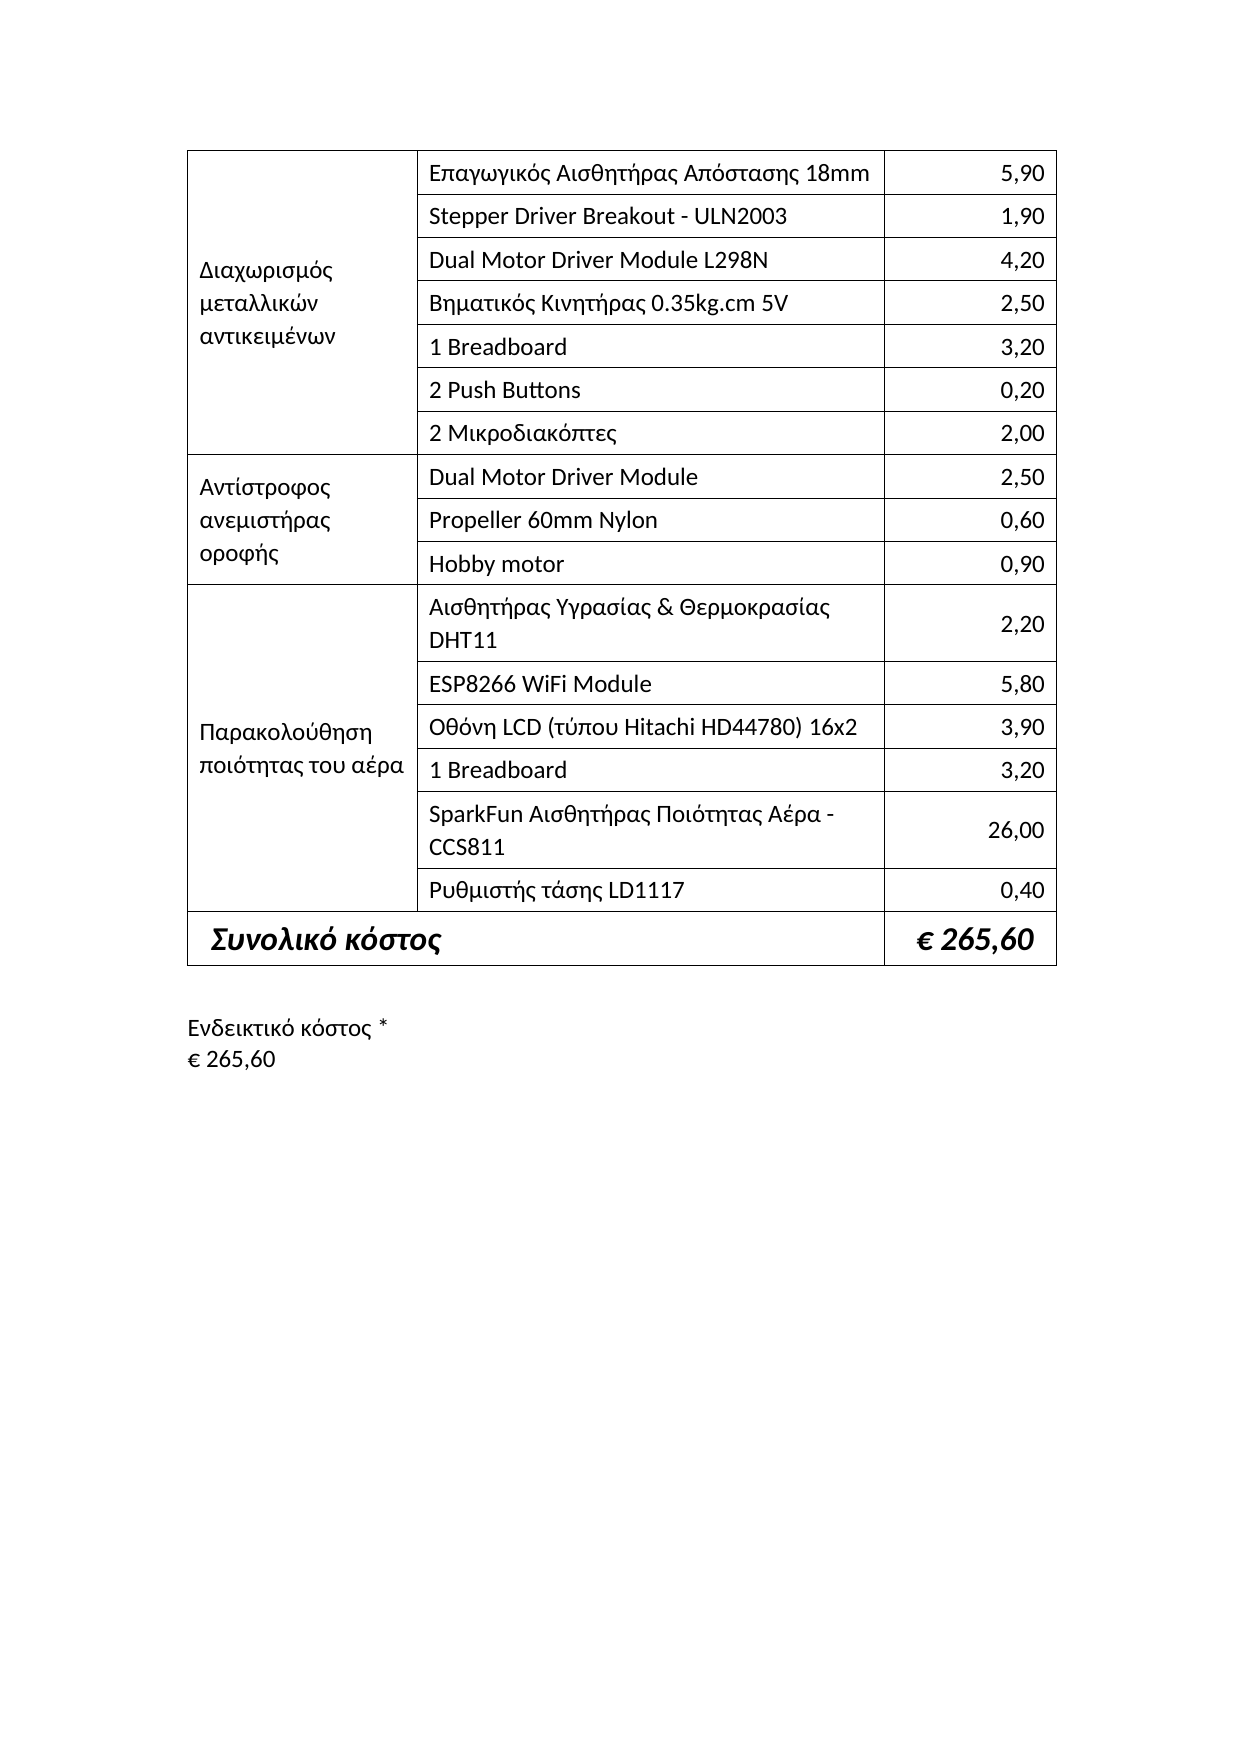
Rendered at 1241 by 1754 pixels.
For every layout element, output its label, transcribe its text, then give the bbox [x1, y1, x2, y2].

table_cell 0,90 [885, 542, 1056, 584]
table_cell Dual Motor Driver Module [418, 455, 884, 497]
table_cell ESP8266 WiFi Module [418, 662, 884, 704]
table_cell Επαγωγικός Αισθητήρας Απόστασης 18mm [418, 151, 884, 193]
table_cell Αισθητήρας Υγρασίας & Θερμοκρασίας DHT11 [418, 585, 884, 661]
table_cell 3,20 [885, 325, 1056, 367]
table_cell Βηματικός Κινητήρας 0.35kg.cm 5V [418, 281, 884, 324]
table_cell 2,20 [885, 585, 1056, 661]
text € 265,60 [187, 1043, 1053, 1073]
table_cell 3,20 [885, 749, 1056, 791]
table_cell Παρακολούθηση ποιότητας του αέρα [188, 585, 417, 911]
table_cell Hobby motor [418, 542, 884, 584]
table_cell Dual Motor Driver Module L298N [418, 238, 884, 280]
table_cell 2 Push Buttons [418, 368, 884, 411]
table_cell 5,90 [885, 151, 1056, 193]
table_cell 5,80 [885, 662, 1056, 704]
table_cell 1 Breadboard [418, 325, 884, 367]
table_cell 1 Breadboard [418, 749, 884, 791]
table_cell 0,20 [885, 368, 1056, 411]
table_cell 2,50 [885, 281, 1056, 324]
table_cell 2,50 [885, 455, 1056, 497]
table_cell Συνολικό κόστος [188, 912, 884, 964]
table_cell Ρυθμιστής τάσης LD1117 [418, 869, 884, 911]
table_cell 2 Μικροδιακόπτες [418, 412, 884, 454]
table_cell 1,90 [885, 195, 1056, 237]
table_cell SparkFun Αισθητήρας Ποιότητας Αέρα - CCS811 [418, 792, 884, 867]
table_cell € 265,60 [885, 912, 1056, 964]
table_cell Propeller 60mm Nylon [418, 499, 884, 541]
table_cell 3,90 [885, 705, 1056, 748]
text Ενδεικτικό κόστος * [187, 1012, 1053, 1043]
table_cell Οθόνη LCD (τύπου Hitachi HD44780) 16x2 [418, 705, 884, 748]
table_cell 2,00 [885, 412, 1056, 454]
table_cell Αντίστροφος ανεμιστήρας οροφής [188, 455, 417, 584]
table_cell 4,20 [885, 238, 1056, 280]
table_cell Διαχωρισμός μεταλλικών αντικειμένων [188, 151, 417, 454]
table_cell Stepper Driver Breakout - ULN2003 [418, 195, 884, 237]
table_cell 26,00 [885, 792, 1056, 867]
table_cell 0,40 [885, 869, 1056, 911]
table_cell 0,60 [885, 499, 1056, 541]
